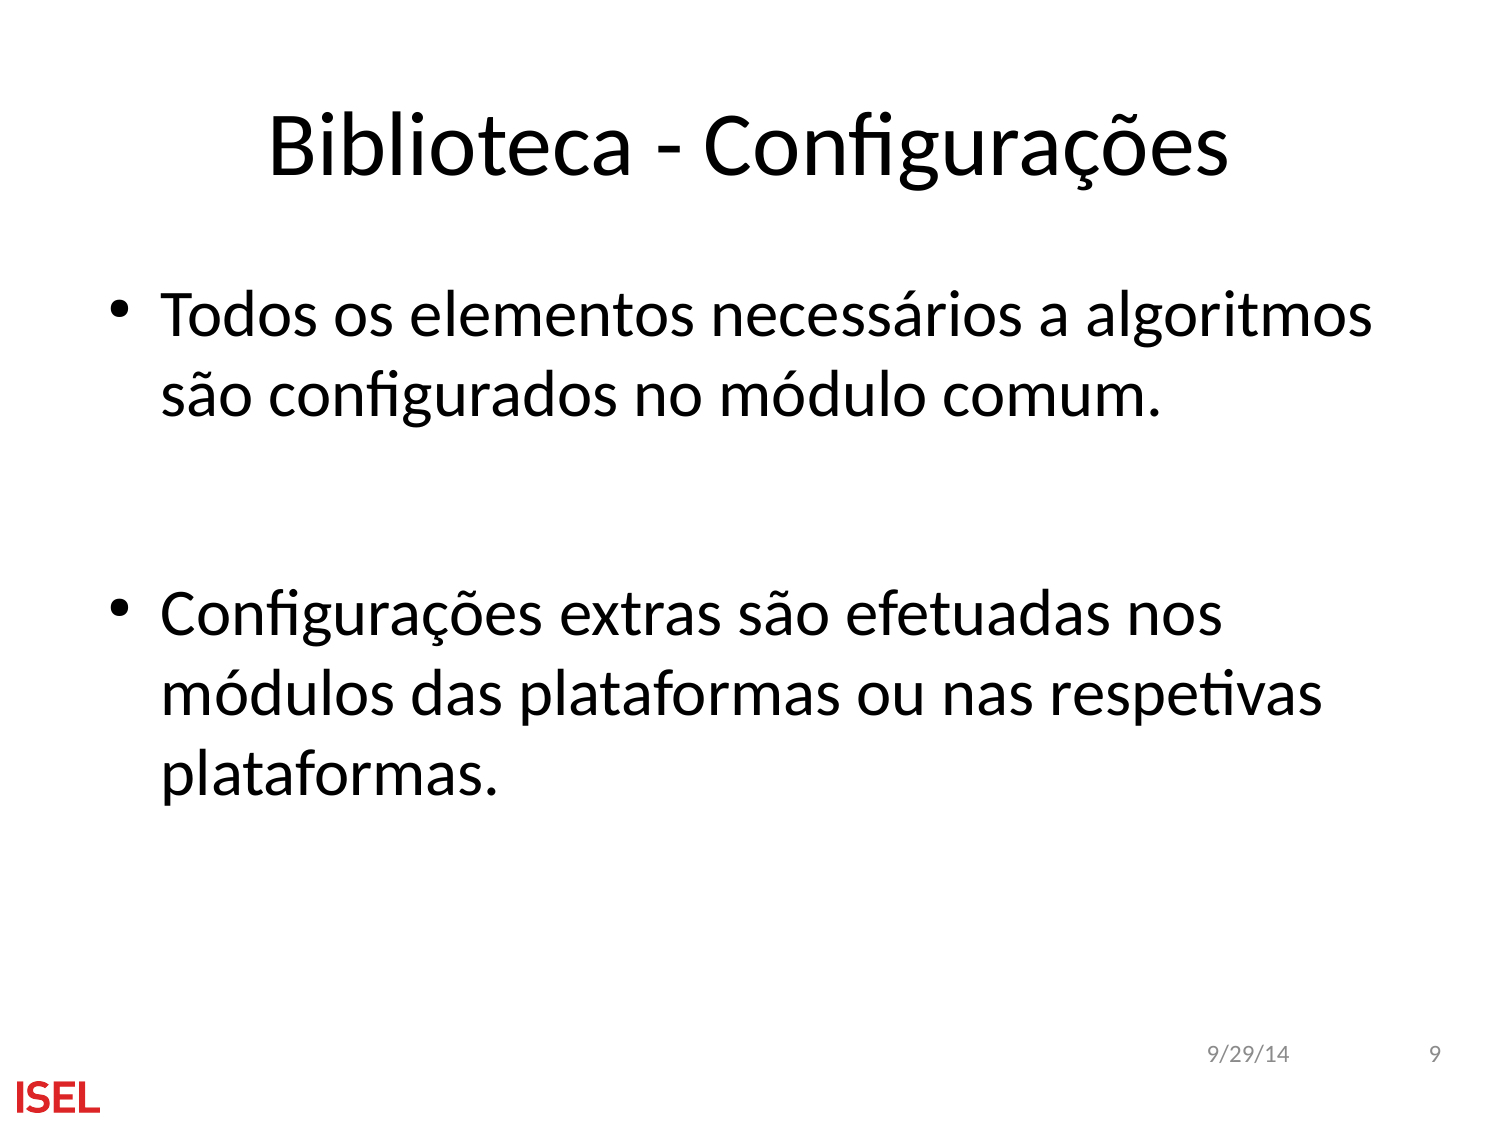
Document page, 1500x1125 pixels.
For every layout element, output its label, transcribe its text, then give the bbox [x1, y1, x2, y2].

title Biblioteca - Configurações [75, 45, 1425, 233]
picture [17, 1081, 100, 1113]
slide_number 9/29/14 [1191, 1033, 1340, 1071]
slide_number [1347, 1033, 1457, 1071]
list Todos os elementos necessários a algoritmos são configurados no módulo comum. Configurações extras são efetuadas nos módulos das plataformas ou nas respetivas plataformas. [75, 262, 1425, 1005]
